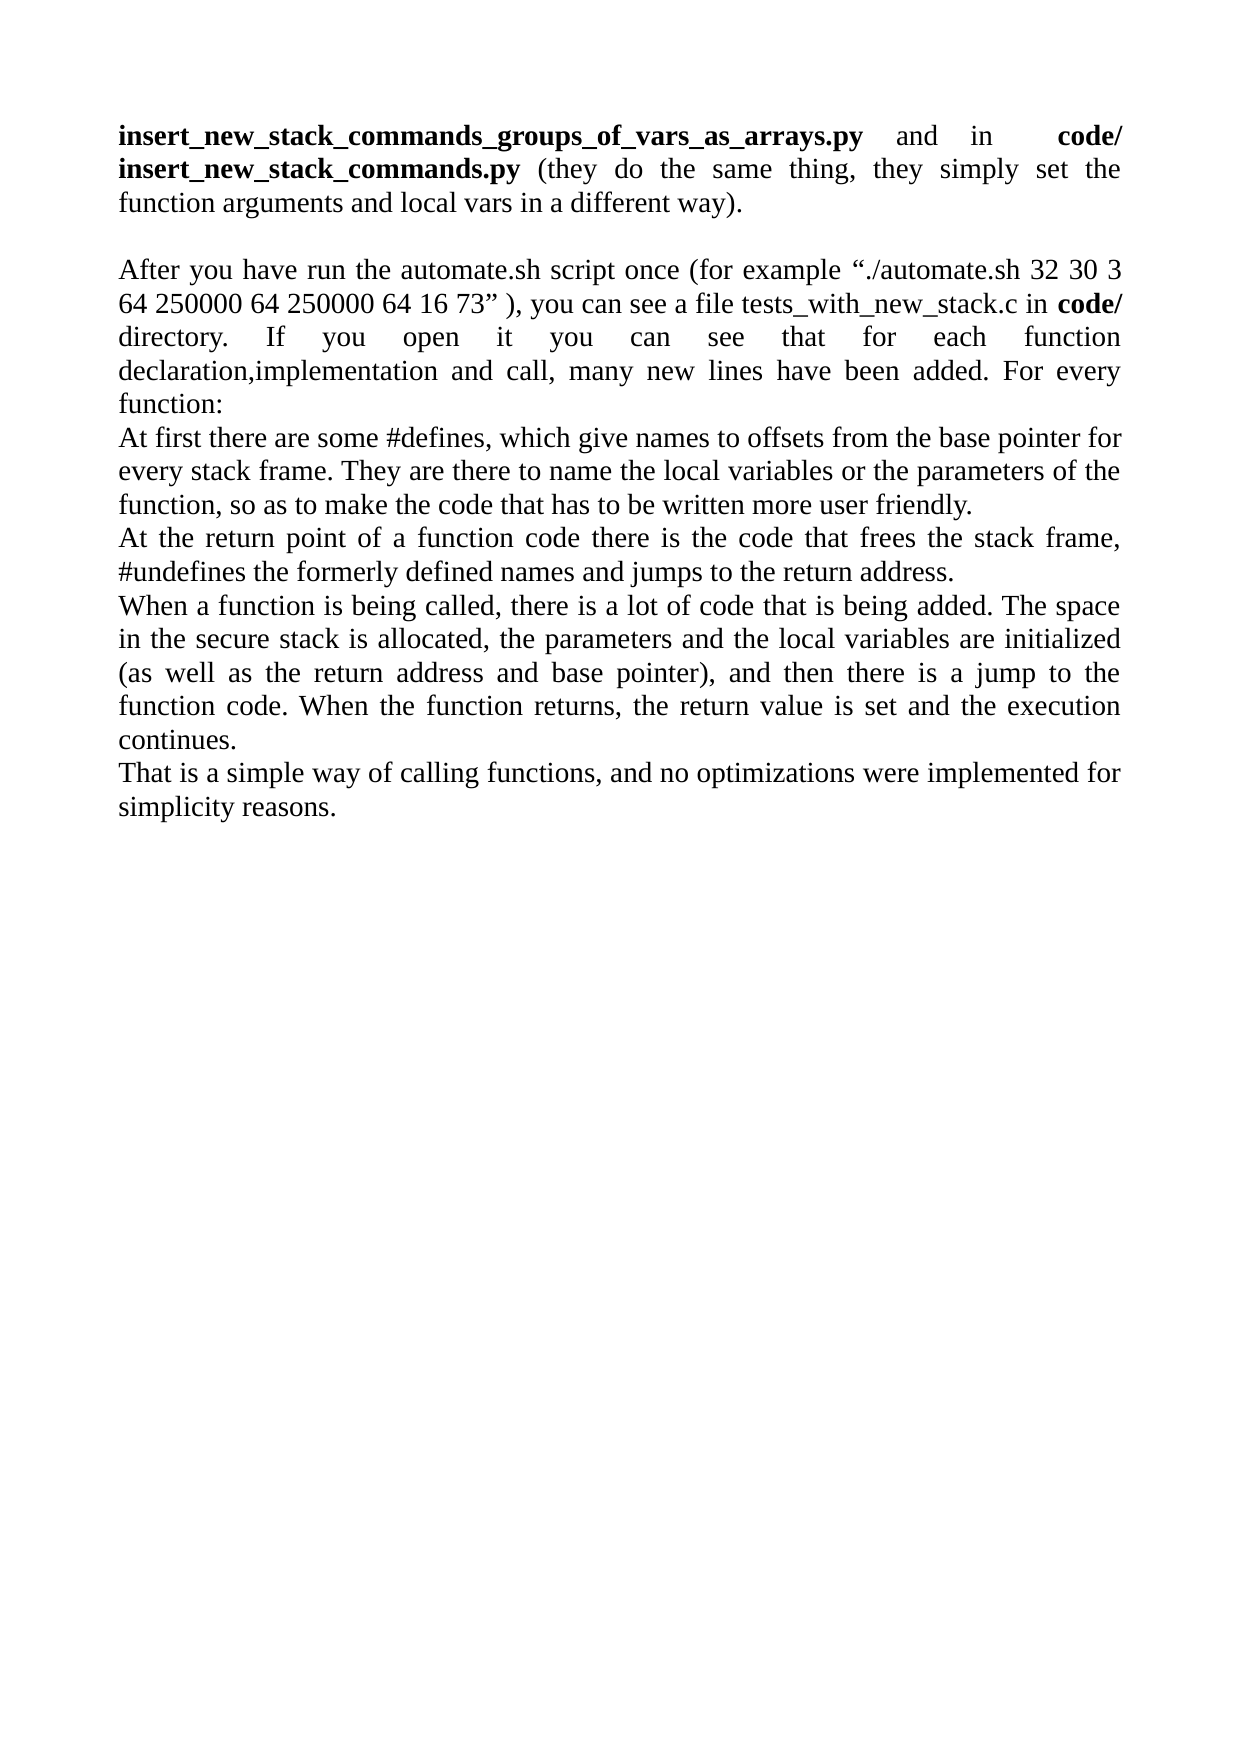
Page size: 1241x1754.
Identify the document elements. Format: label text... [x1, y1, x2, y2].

text After you have run the automate.sh script once (for example “./automate.sh 32 30 3 64 250000 64 250000 64 16 73” ), you can see a file tests_with_new_stack.c in code/ directory. If you open it you can see that for each function declaration,implementation and call, many new lines have been added. For every function: [118, 252, 1122, 420]
text At first there are some #defines, which give names to offsets from the base pointer for every stack frame. They are there to name the local variables or the parameters of the function, so as to make the code that has to be written more user friendly. [118, 420, 1122, 521]
text At the return point of a function code there is the code that frees the stack frame, #undefines the formerly defined names and jumps to the return address. [118, 521, 1122, 588]
text insert_new_stack_commands_groups_of_vars_as_arrays.py and in code/ insert_new_stack_commands.py (they do the same thing, they simply set the function arguments and local vars in a different way). [118, 118, 1122, 219]
text That is a simple way of calling functions, and no optimizations were implemented for simplicity reasons. [118, 755, 1122, 822]
text When a function is being called, there is a lot of code that is being added. The space in the secure stack is allocated, the parameters and the local variables are initialized (as well as the return address and base pointer), and then there is a jump to the function code. When the function returns, the return value is set and the execution continues. [118, 588, 1122, 755]
